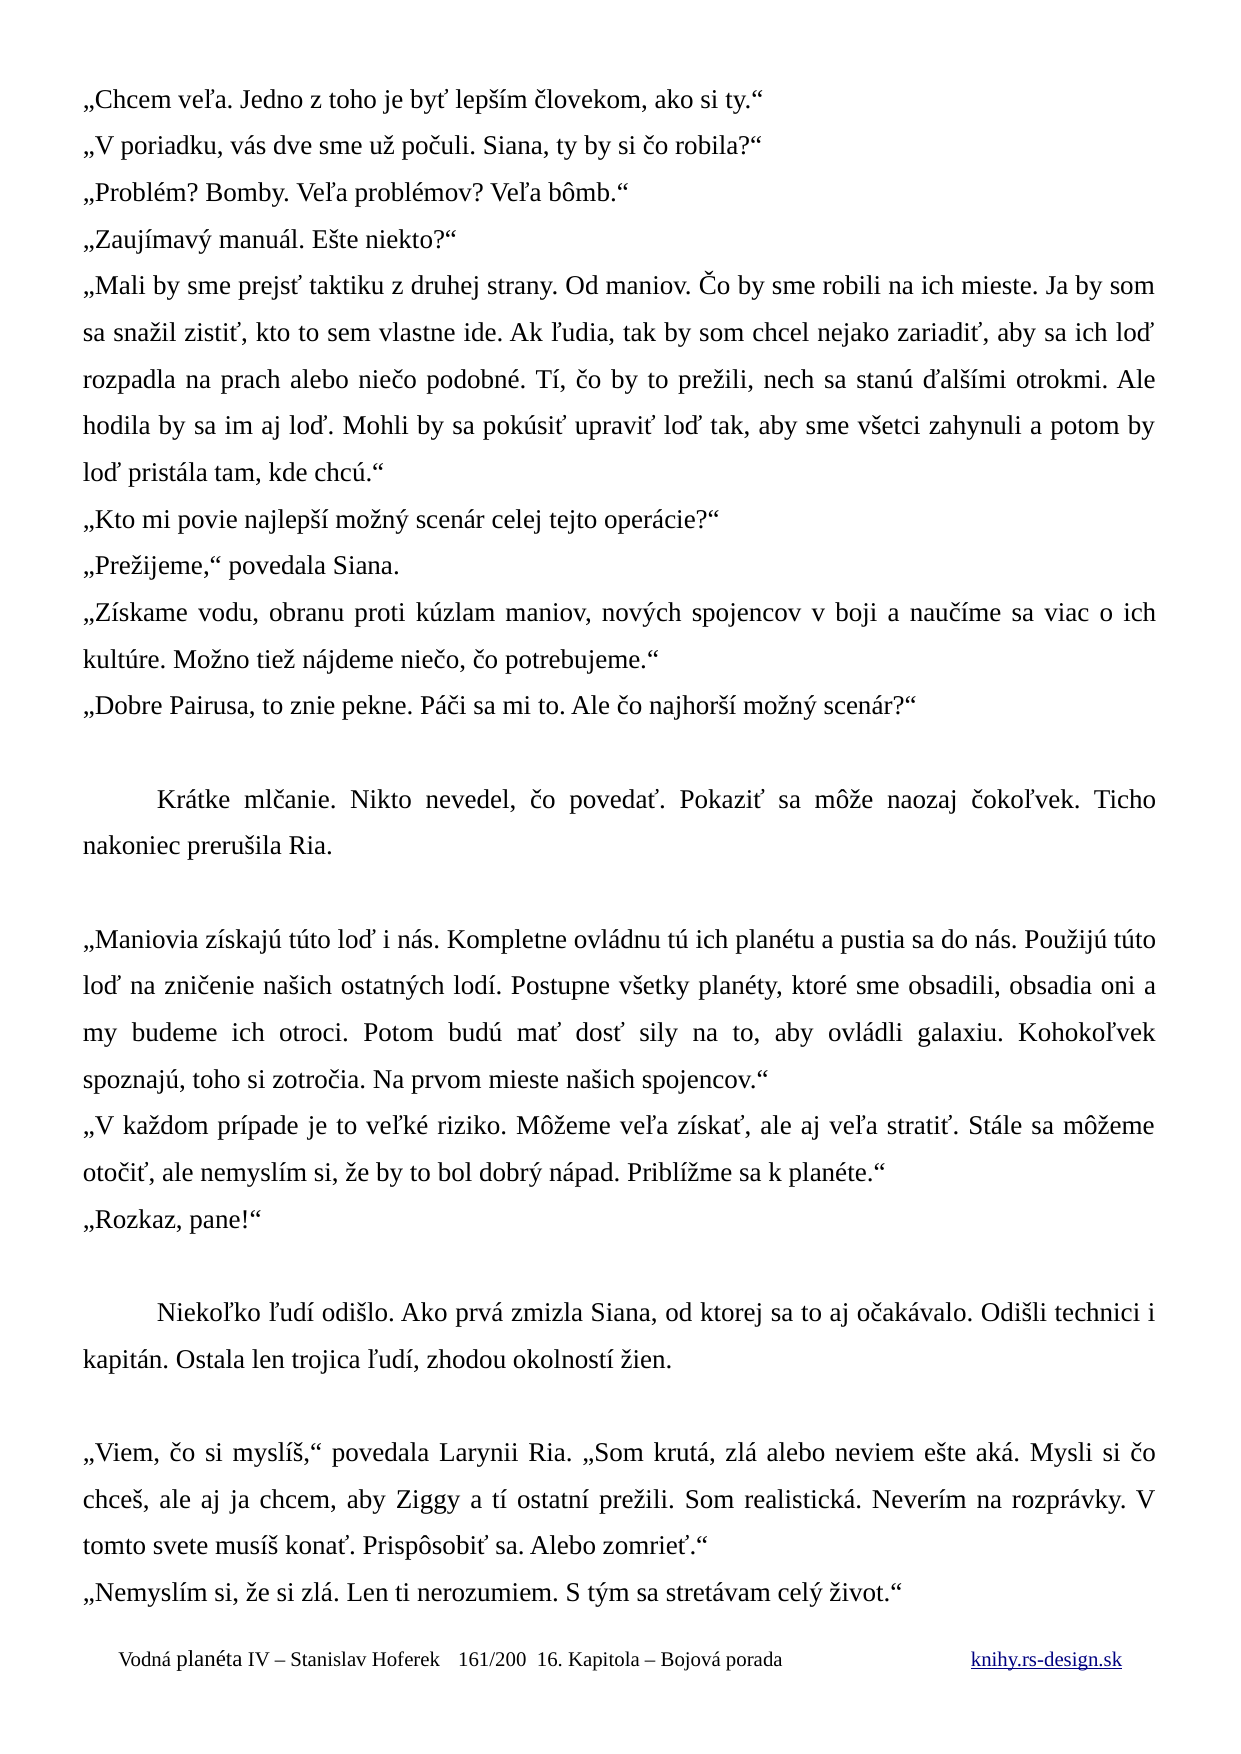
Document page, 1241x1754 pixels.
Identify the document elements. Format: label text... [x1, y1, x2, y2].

text „Kto mi povie najlepší možný scenár celej tejto operácie?“ [83, 503, 1157, 534]
text Krátke mlčanie. Nikto nevedel, čo povedať. Pokaziť sa môže naozaj čokoľvek. Ticho nakoniec prerušila Ria. [83, 783, 1157, 861]
text „Problém? Bomby. Veľa problémov? Veľa bômb.“ [83, 176, 1157, 207]
text „Viem, čo si myslíš,“ povedala Larynii Ria. „Som krutá, zlá alebo neviem ešte aká. Mysli si čo chceš, ale aj ja chcem, aby Ziggy a tí ostatní prežili. Som realistická. Neverím na rozprávky. V tomto svete musíš konať. Prispôsobiť sa. Alebo zomrieť.“ [83, 1436, 1157, 1561]
text „Maniovia získajú túto loď i nás. Kompletne ovládnu tú ich planétu a pustia sa do nás. Použijú túto loď na zničenie našich ostatných lodí. Postupne všetky planéty, ktoré sme obsadili, obsadia oni a my budeme ich otroci. Potom budú mať dosť sily na to, aby ovládli galaxiu. Kohokoľvek spoznajú, toho si zotročia. Na prvom mieste našich spojencov.“ [83, 923, 1157, 1094]
text „Získame vodu, obranu proti kúzlam maniov, nových spojencov v boji a naučíme sa viac o ich kultúre. Možno tiež nájdeme niečo, čo potrebujeme.“ [83, 596, 1157, 674]
text „Chcem veľa. Jedno z toho je byť lepším človekom, ako si ty.“ [83, 83, 1157, 114]
text „Zaujímavý manuál. Ešte niekto?“ [83, 223, 1157, 254]
text „Rozkaz, pane!“ [83, 1203, 1157, 1234]
text „V poriadku, vás dve sme už počuli. Siana, ty by si čo robila?“ [83, 129, 1157, 161]
text „Prežijeme,“ povedala Siana. [83, 549, 1157, 581]
text „Nemyslím si, že si zlá. Len ti nerozumiem. S tým sa stretávam celý život.“ [83, 1576, 1157, 1607]
text „Mali by sme prejsť taktiku z druhej strany. Od maniov. Čo by sme robili na ich mieste. Ja by som sa snažil zistiť, kto to sem vlastne ide. Ak ľudia, tak by som chcel nejako zariadiť, aby sa ich loď rozpadla na prach alebo niečo podobné. Tí, čo by to prežili, nech sa stanú ďalšími otrokmi. Ale hodila by sa im aj loď. Mohli by sa pokúsiť upraviť loď tak, aby sme všetci zahynuli a potom by loď pristála tam, kde chcú.“ [83, 269, 1157, 487]
text Niekoľko ľudí odišlo. Ako prvá zmizla Siana, od ktorej sa to aj očakávalo. Odišli technici i kapitán. Ostala len trojica ľudí, zhodou okolností žien. [83, 1296, 1157, 1374]
text „V každom prípade je to veľké riziko. Môžeme veľa získať, ale aj veľa stratiť. Stále sa môžeme otočiť, ale nemyslím si, že by to bol dobrý nápad. Priblížme sa k planéte.“ [83, 1109, 1157, 1187]
text „Dobre Pairusa, to znie pekne. Páči sa mi to. Ale čo najhorší možný scenár?“ [83, 689, 1157, 721]
